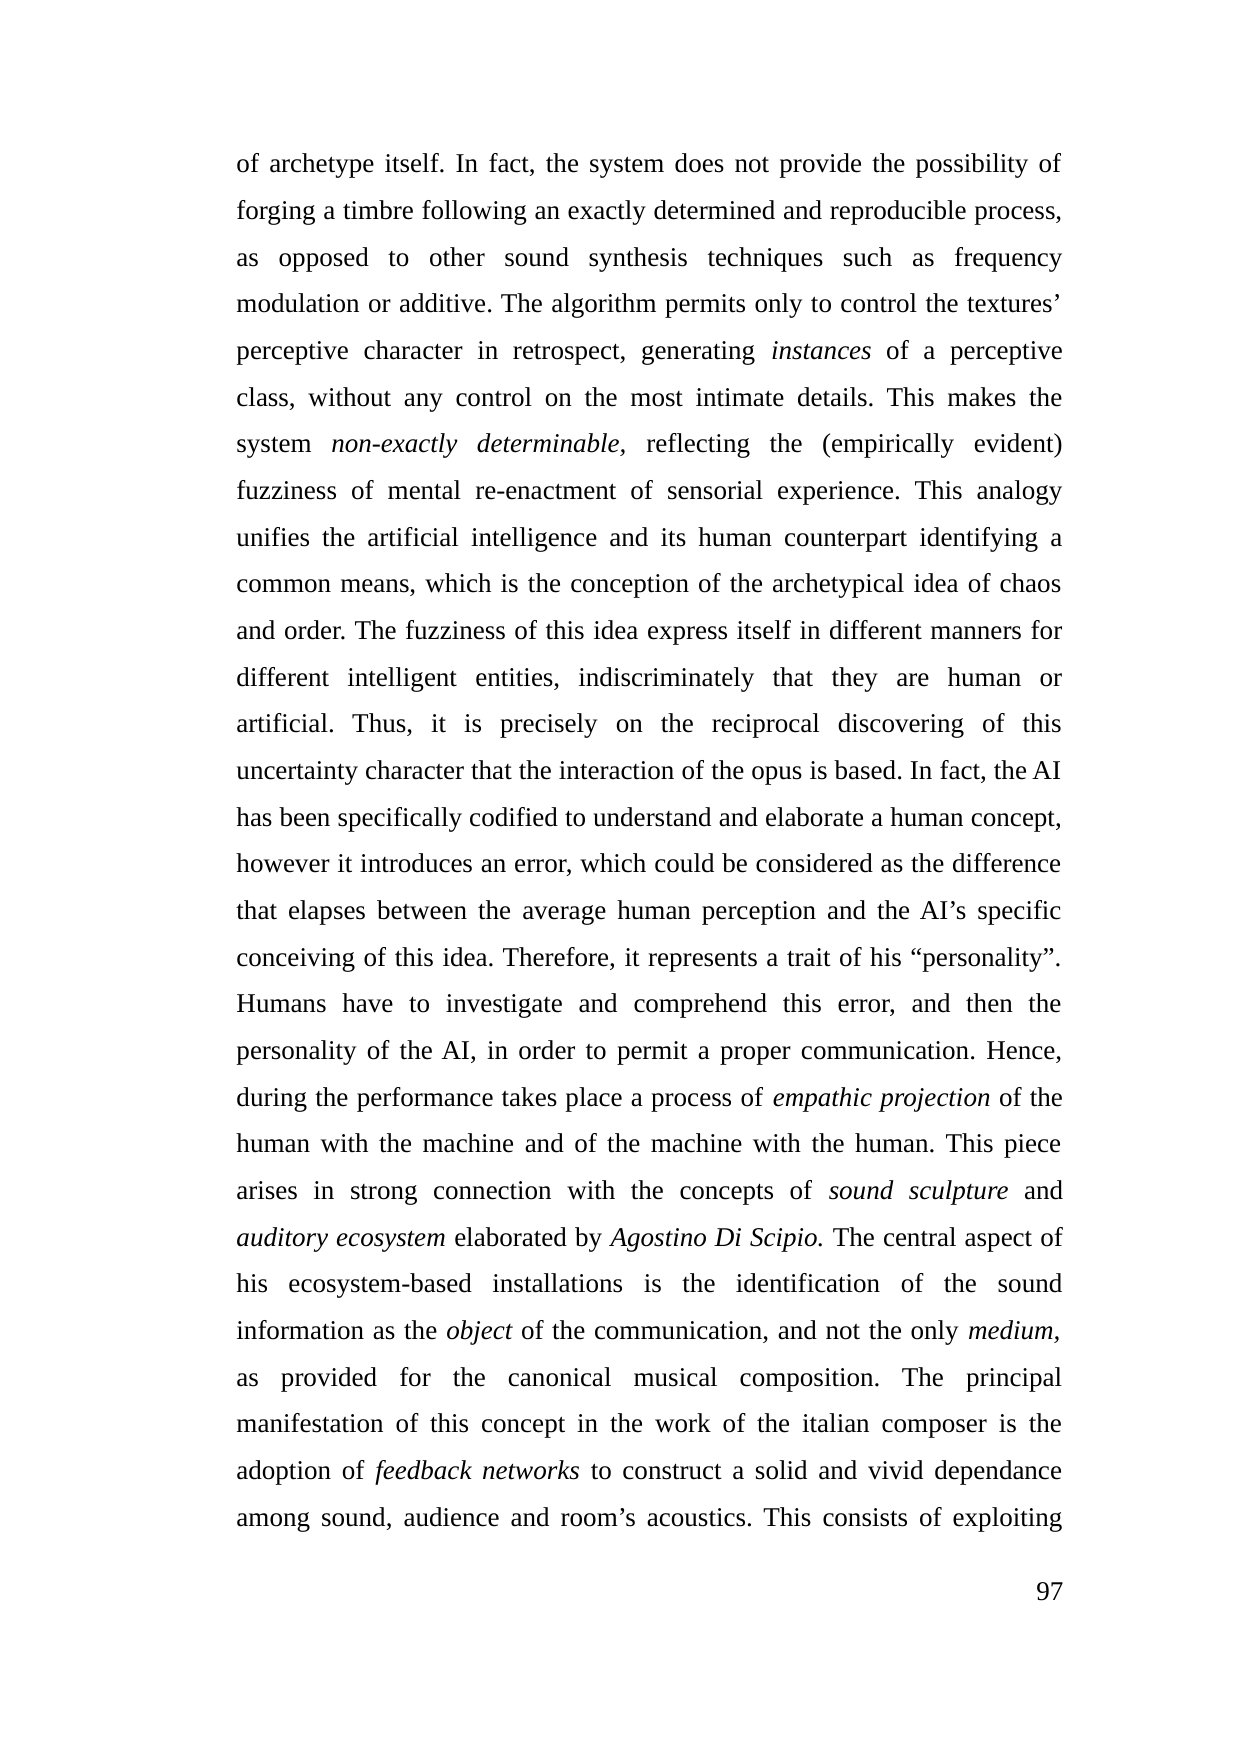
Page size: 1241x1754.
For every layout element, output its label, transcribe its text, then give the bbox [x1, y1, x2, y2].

text of archetype itself. In fact, the system does not provide the possibility of forging a timbre following an exactly determined and reproducible process, as opposed to other sound synthesis techniques such as frequency modulation or additive. The algorithm permits only to control the textures’ perceptive character in retrospect, generating instances of a perceptive class, without any control on the most intimate details. This makes the system non-exactly determinable, reflecting the (empirically evident) fuzziness of mental re-enactment of sensorial experience. This analogy unifies the artificial intelligence and its human counterpart identifying a common means, which is the conception of the archetypical idea of chaos and order. The fuzziness of this idea express itself in different manners for different intelligent entities, indiscriminately that they are human or artificial. Thus, it is precisely on the reciprocal discovering of this uncertainty character that the interaction of the opus is based. In fact, the AI has been specifically codified to understand and elaborate a human concept, however it introduces an error, which could be considered as the difference that elapses between the average human perception and the AI’s specific conceiving of this idea. Therefore, it represents a trait of his “personality”. Humans have to investigate and comprehend this error, and then the personality of the AI, in order to permit a proper communication. Hence, during the performance takes place a process of empathic projection of the human with the machine and of the machine with the human. This piece arises in strong connection with the concepts of sound sculpture and auditory ecosystem elaborated by Agostino Di Scipio. The central aspect of his ecosystem-based installations is the identification of the sound information as the object of the communication, and not the only medium, as provided for the canonical musical composition. The principal manifestation of this concept in the work of the italian composer is the adoption of feedback networks to construct a solid and vivid dependance among sound, audience and room’s acoustics. This consists of exploiting [236, 148, 1063, 1532]
